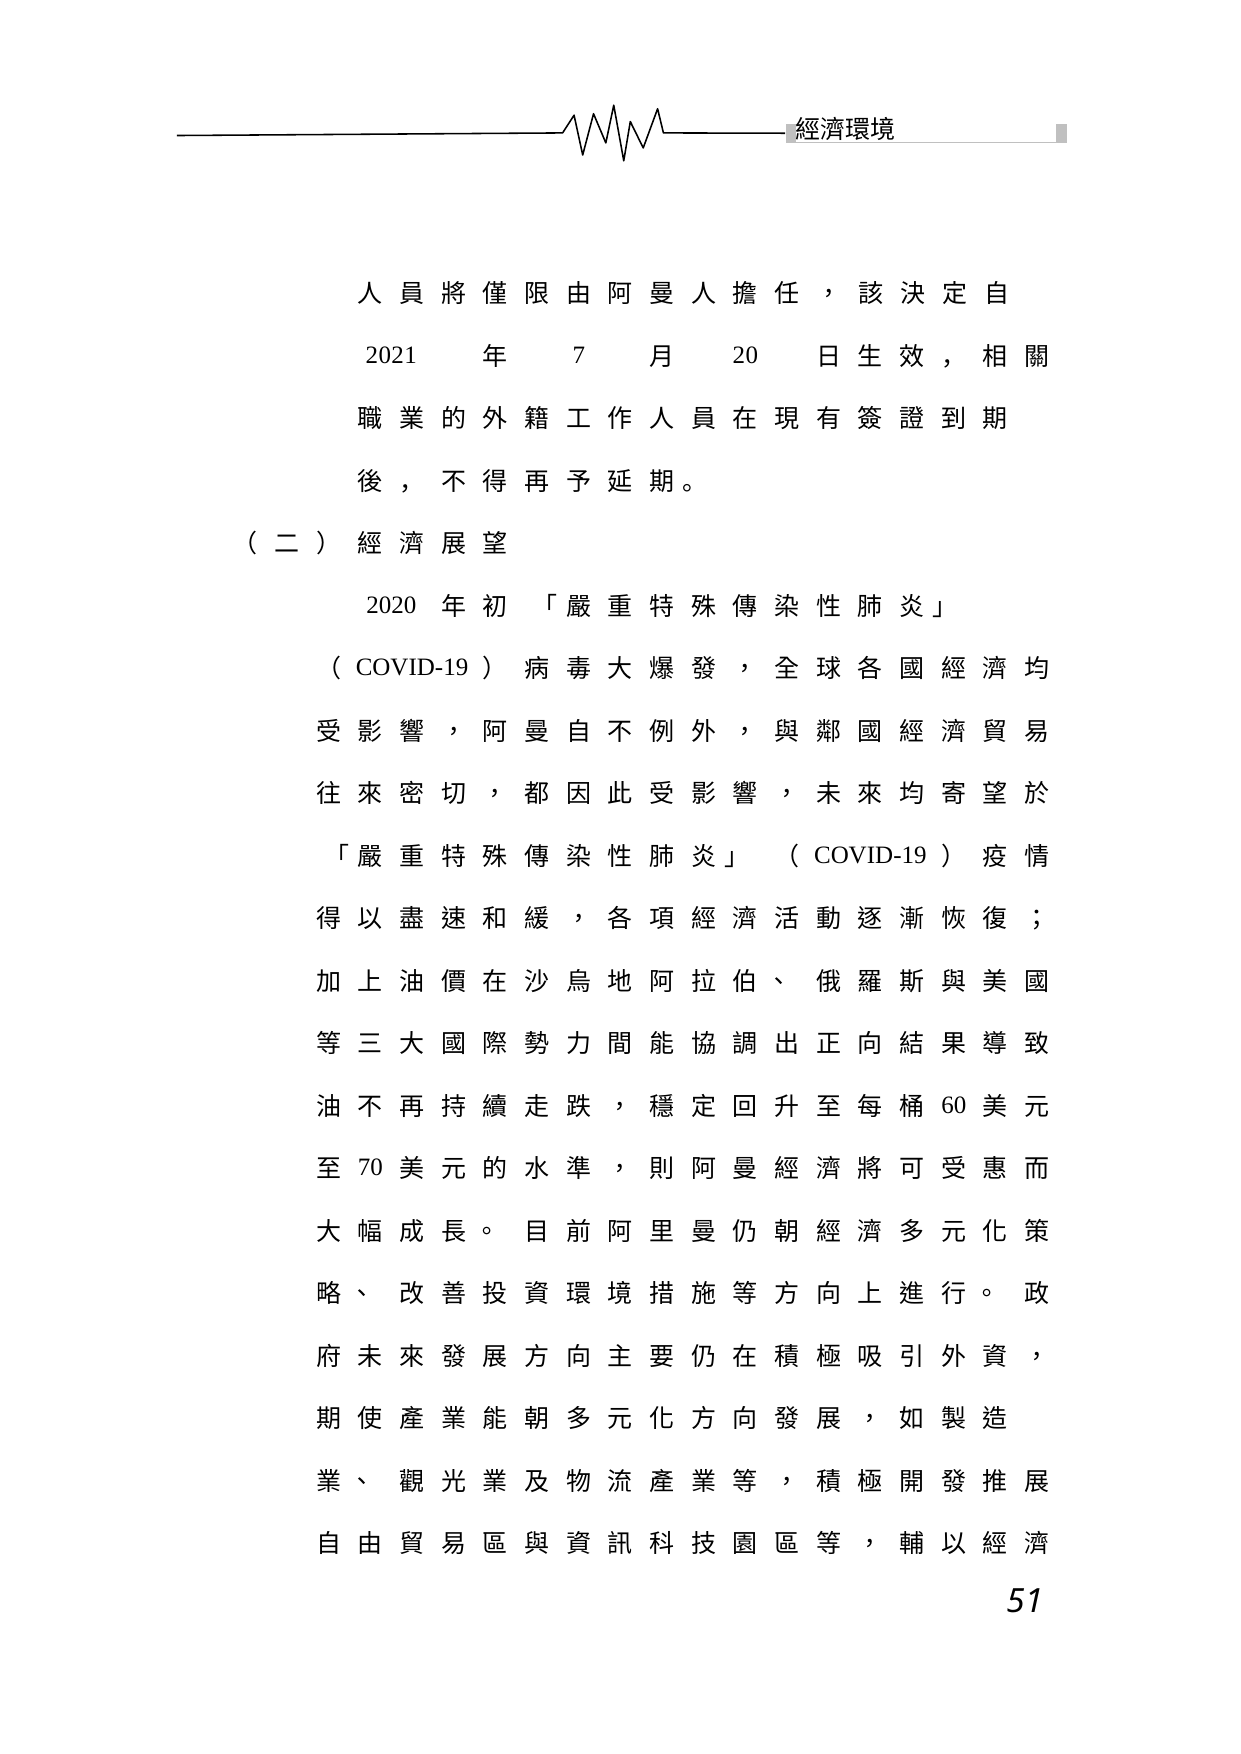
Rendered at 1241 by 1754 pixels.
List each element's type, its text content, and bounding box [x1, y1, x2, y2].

text 人員將僅限由阿曼人擔任，該決定自2021年7月20日生效，相關職業的外籍工作人員在現有簽證到期後，不得再予延期。 [280, 250, 1058, 500]
text （二）經濟展望 [207, 500, 1058, 563]
text 2020年初「嚴重特殊傳染性肺炎」（COVID-19）病毒大爆發，全球各國經濟均受影響，阿曼自不例外，與鄰國經濟貿易往來密切，都因此受影響，未來均寄望於「嚴重特殊傳染性肺炎」（COVID-19）疫情得以盡速和緩，各項經濟活動逐漸恢復；加上油價在沙烏地阿拉伯、俄羅斯與美國等三大國際勢力間能協調出正向結果導致油不再持續走跌，穩定回升至每桶60美元至70美元的水準，則阿曼經濟將可受惠而大幅成長。目前阿里曼仍朝經濟多元化策略、改善投資環境措施等方向上進行。政府未來發展方向主要仍在積極吸引外資，期使產業能朝多元化方向發展，如製造業、觀光業及物流產業等，積極開發推展自由貿易區與資訊科技園區等，輔以經濟 [281, 563, 1058, 1563]
